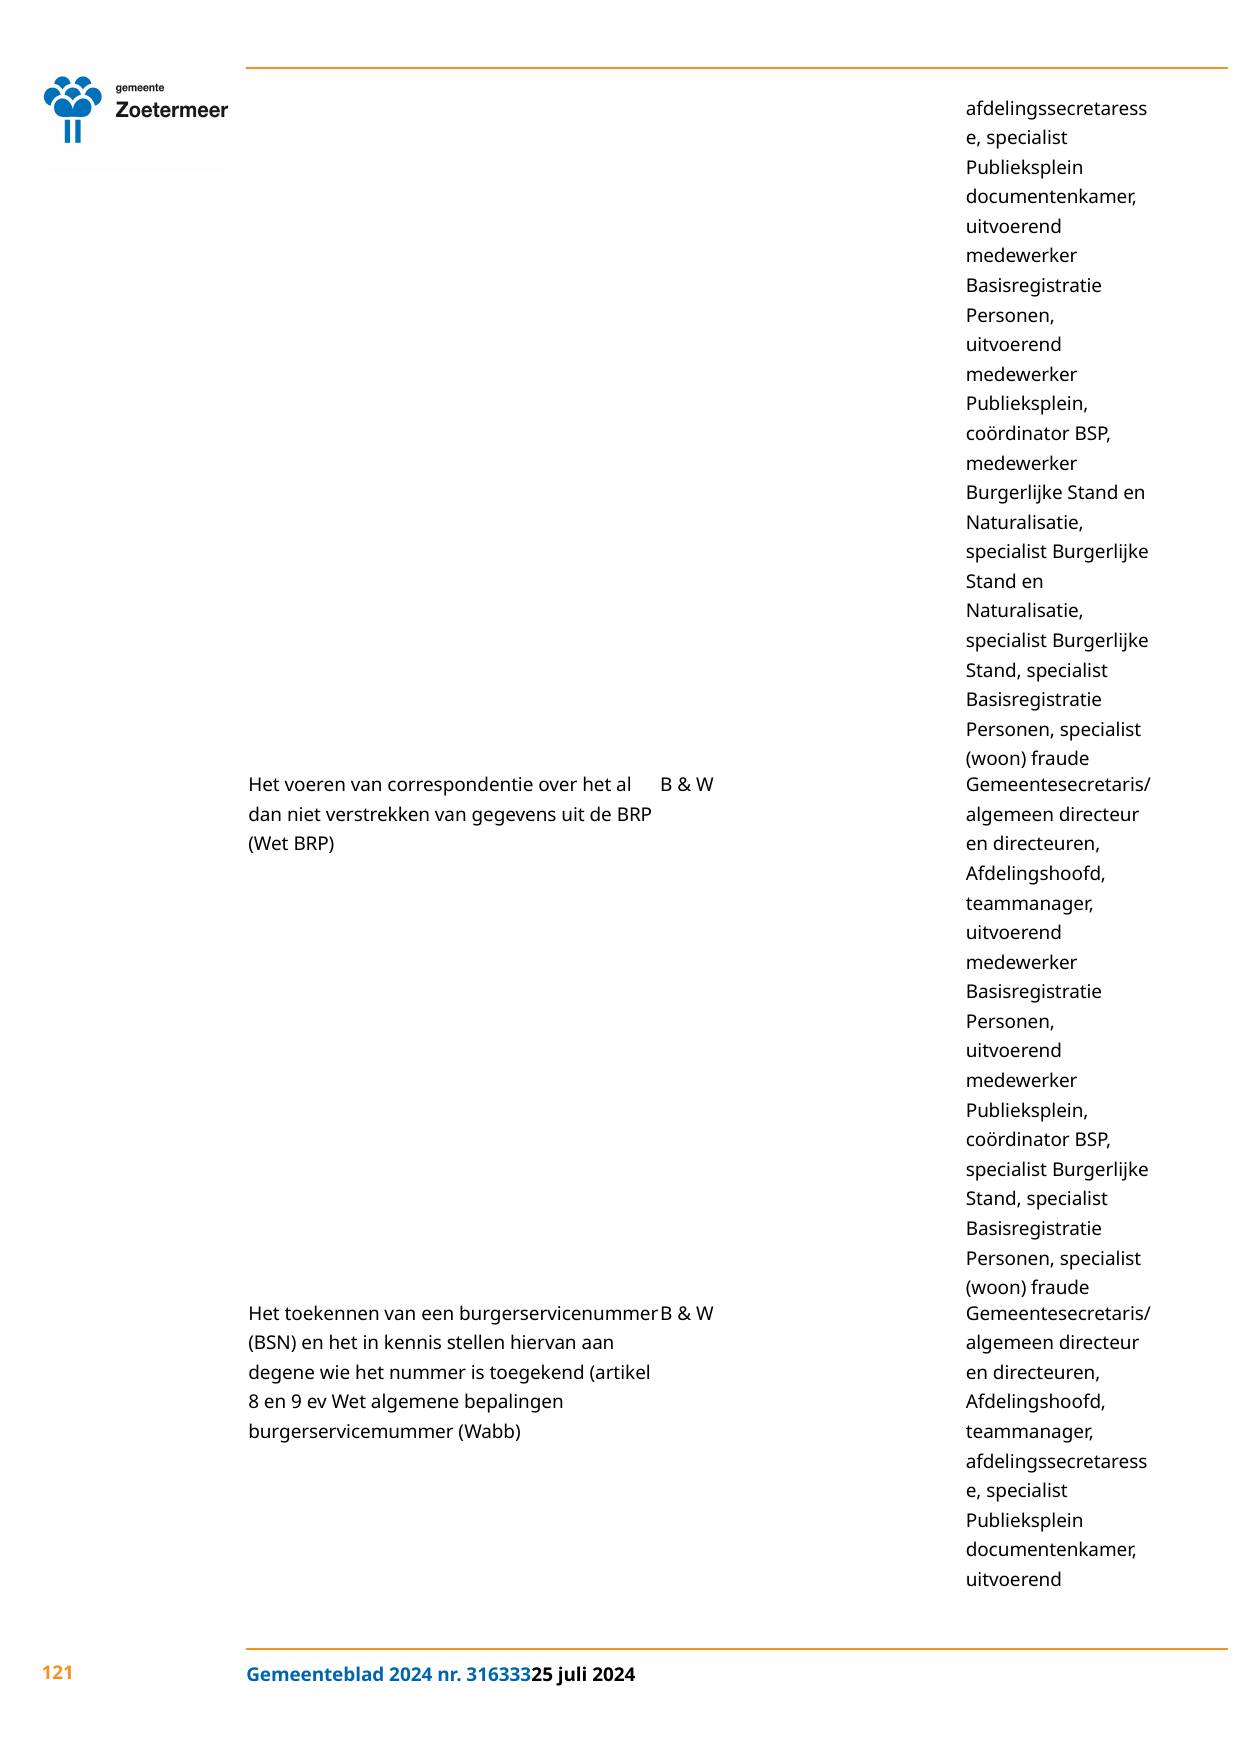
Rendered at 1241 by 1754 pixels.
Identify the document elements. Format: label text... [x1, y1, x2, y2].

table_cell Gemeentesecretaris/ algemeen directeur en directeuren, Afdelingshoofd, teammanager, uitvoerend medewerker Basisregistratie Personen, uitvoerend medewerker Publieksplein, coördinator BSP, specialist Burgerlijke Stand, specialist Basisregistratie Personen, specialist (woon) fraude [966, 771, 1152, 1300]
table_cell B & W [660, 771, 813, 1300]
table_cell Het voeren van correspondentie over het al dan niet verstrekken van gegevens uit de BRP (Wet BRP) [248, 771, 660, 1300]
table_cell [660, 95, 813, 771]
table_cell [248, 95, 660, 771]
table_cell Gemeentesecretaris/ algemeen directeur en directeuren, Afdelingshoofd, teammanager, afdelingssecretaresse, specialist Publieksplein documentenkamer, uitvoerend [966, 1300, 1152, 1592]
table_cell [813, 95, 966, 771]
table_cell B & W [660, 1300, 813, 1592]
table_cell Het toekennen van een burgerservicenummer (BSN) en het in kennis stellen hiervan aan degene wie het nummer is toegekend (artikel 8 en 9 ev Wet algemene bepalingen burgerservicemummer (Wabb) [248, 1300, 660, 1592]
table_cell [813, 771, 966, 1300]
picture [41, 47, 231, 172]
table_cell [813, 1300, 966, 1592]
table_cell afdelingssecretaresse, specialist Publieksplein documentenkamer, uitvoerend medewerker Basisregistratie Personen, uitvoerend medewerker Publieksplein, coördinator BSP, medewerker Burgerlijke Stand en Naturalisatie, specialist Burgerlijke Stand en Naturalisatie, specialist Burgerlijke Stand, specialist Basisregistratie Personen, specialist (woon) fraude [966, 95, 1152, 771]
